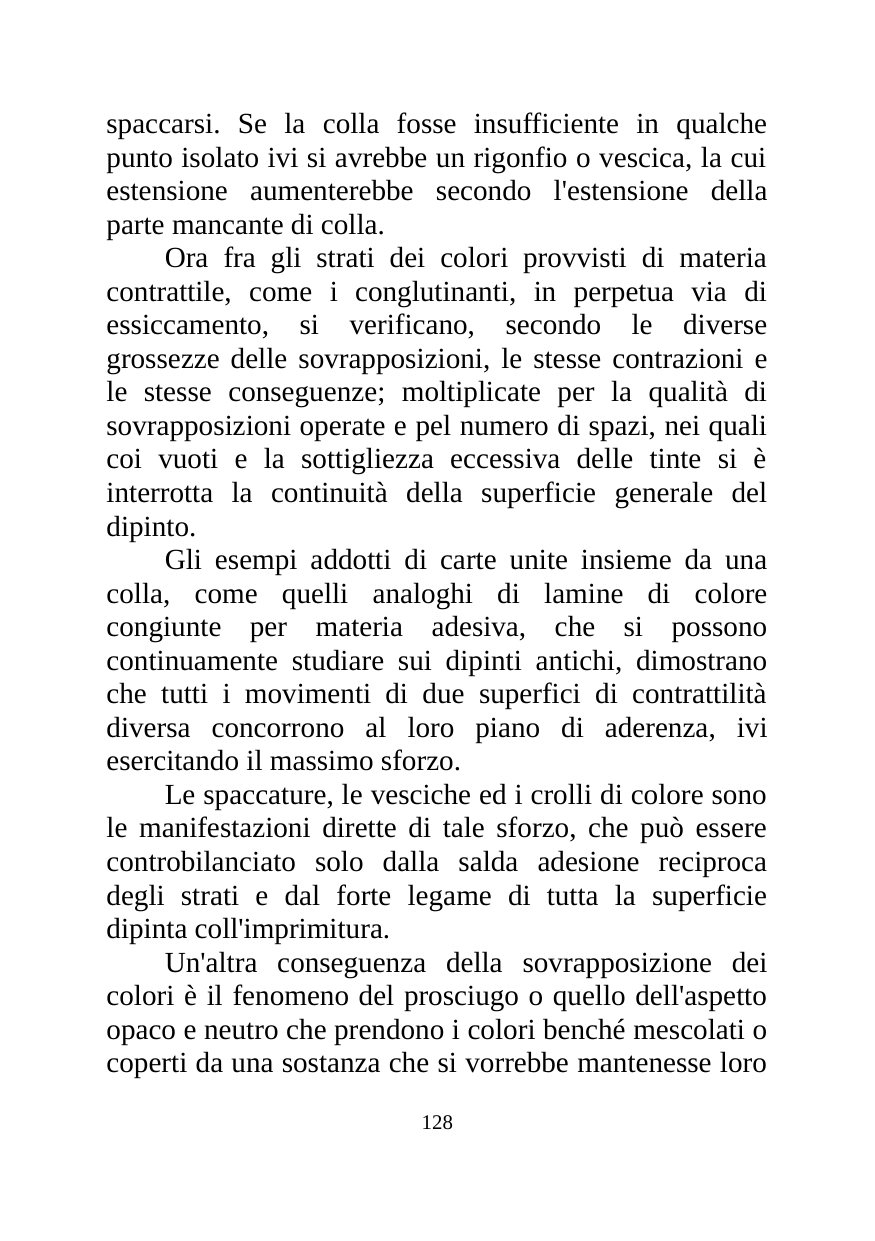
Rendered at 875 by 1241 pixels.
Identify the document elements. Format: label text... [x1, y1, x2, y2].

text spaccarsi. Se la colla fosse insufficiente in qualche punto isolato ivi si avrebbe un rigonfio o vescica, la cui estensione aumenterebbe secondo l'estensione della parte mancante di colla. [106, 106, 768, 240]
text Ora fra gli strati dei colori provvisti di materia contrattile, come i conglutinanti, in perpetua via di essiccamento, si verificano, secondo le diverse grossezze delle sovrapposizioni, le stesse contrazioni e le stesse conseguenze; moltiplicate per la qualità di sovrapposizioni operate e pel numero di spazi, nei quali coi vuoti e la sottigliezza eccessiva delle tinte si è interrotta la continuità della superficie generale del dipinto. [106, 240, 768, 542]
text Le spaccature, le vesciche ed i crolli di colore sono le manifestazioni dirette di tale sforzo, che può essere controbilanciato solo dalla salda adesione reciproca degli strati e dal forte legame di tutta la superficie dipinta coll'imprimitura. [106, 777, 768, 945]
text Gli esempi addotti di carte unite insieme da una colla, come quelli analoghi di lamine di colore congiunte per materia adesiva, che si possono continuamente studiare sui dipinti antichi, dimostrano che tutti i movimenti di due superfici di contrattilità diversa concorrono al loro piano di aderenza, ivi esercitando il massimo sforzo. [106, 542, 768, 777]
text Un'altra conseguenza della sovrapposizione dei colori è il fenomeno del prosciugo o quello dell'aspetto opaco e neutro che prendono i colori benché mescolati o coperti da una sostanza che si vorrebbe mantenesse loro [106, 945, 768, 1079]
